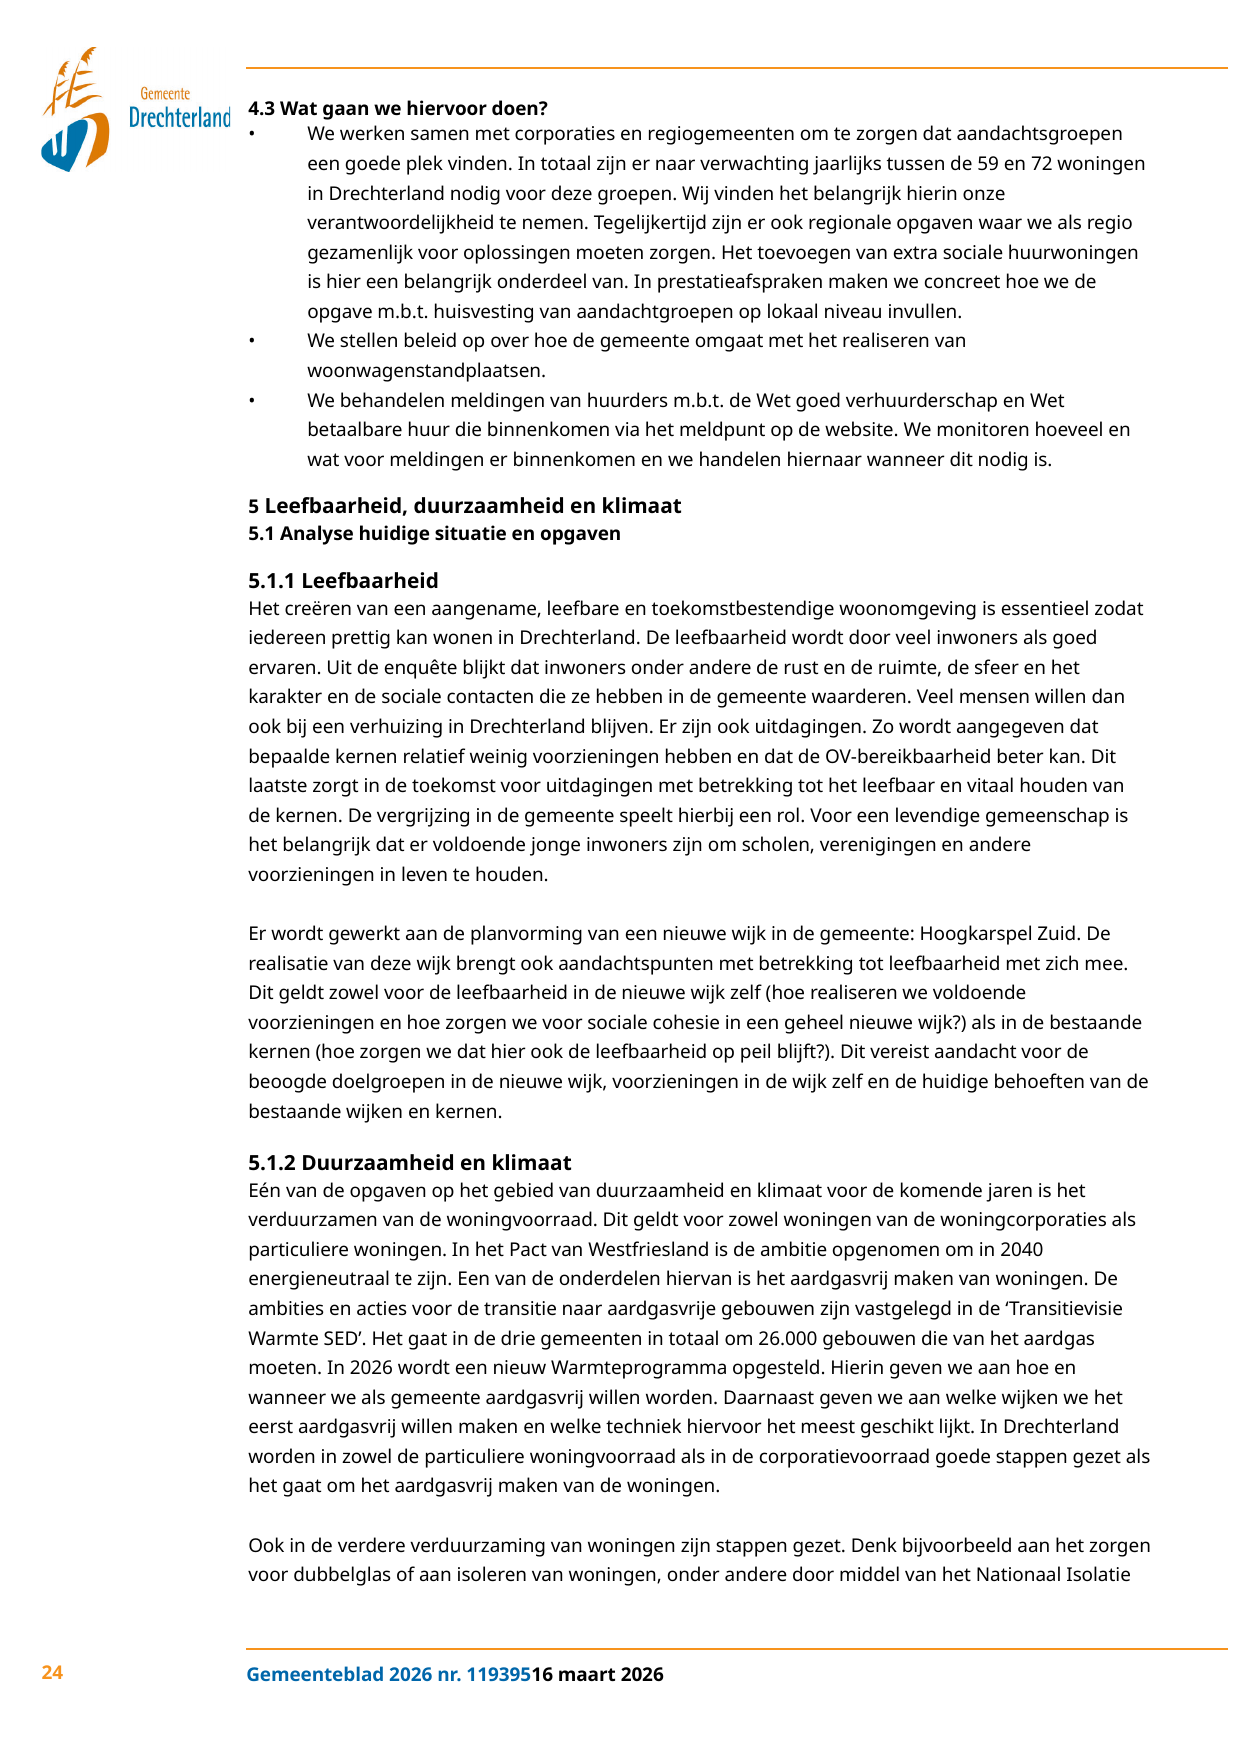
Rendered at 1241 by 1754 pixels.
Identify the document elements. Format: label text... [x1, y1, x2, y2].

text 5 Leefbaarheid, duurzaamheid en klimaat [248, 492, 1152, 520]
text 5.1.1 Leefbaarheid [248, 567, 1152, 595]
list We werken samen met corporaties en regiogemeenten om te zorgen dat aandachtsgroepen een goede plek vinden. In totaal zijn er naar verwachting jaarlijks tussen de 59 en 72 woningen in Drechterland nodig voor deze groepen. Wij vinden het belangrijk hierin onze verantwoordelijkheid te nemen. Tegelijkertijd zijn er ook regionale opgaven waar we als regio gezamenlijk voor oplossingen moeten zorgen. Het toevoegen van extra sociale huurwoningen is hier een belangrijk onderdeel van. In prestatieafspraken maken we concreet hoe we de opgave m.b.t. huisvesting van aandachtgroepen op lokaal niveau invullen. [248, 121, 1152, 324]
text 5.1 Analyse huidige situatie en opgaven [248, 520, 1152, 546]
text Er wordt gewerkt aan de planvorming van een nieuwe wijk in de gemeente: Hoogkarspel Zuid. De realisatie van deze wijk brengt ook aandachtspunten met betrekking tot leefbaarheid met zich mee. Dit geldt zowel voor de leefbaarheid in de nieuwe wijk zelf (hoe realiseren we voldoende voorzieningen en hoe zorgen we voor sociale cohesie in een geheel nieuwe wijk?) als in de bestaande kernen (hoe zorgen we dat hier ook de leefbaarheid op peil blijft?). Dit vereist aandacht voor de beoogde doelgroepen in de nieuwe wijk, voorzieningen in de wijk zelf en de huidige behoeften van de bestaande wijken en kernen. [248, 920, 1152, 1124]
text 4.3 Wat gaan we hiervoor doen? [248, 95, 1152, 121]
text Eén van de opgaven op het gebied van duurzaamheid en klimaat voor de komende jaren is het verduurzamen van de woningvoorraad. Dit geldt voor zowel woningen van de woningcorporaties als particuliere woningen. In het Pact van Westfriesland is de ambitie opgenomen om in 2040 energieneutraal te zijn. Een van de onderdelen hiervan is het aardgasvrij maken van woningen. De ambities en acties voor de transitie naar aardgasvrije gebouwen zijn vastgelegd in de ‘Transitievisie Warmte SED’. Het gaat in de drie gemeenten in totaal om 26.000 gebouwen die van het aardgas moeten. In 2026 wordt een nieuw Warmteprogramma opgesteld. Hierin geven we aan hoe en wanneer we als gemeente aardgasvrij willen worden. Daarnaast geven we aan welke wijken we het eerst aardgasvrij willen maken en welke techniek hiervoor het meest geschikt lijkt. In Drechterland worden in zowel de particuliere woningvoorraad als in de corporatievoorraad goede stappen gezet als het gaat om het aardgasvrij maken van de woningen. [248, 1177, 1152, 1498]
text 5.1.2 Duurzaamheid en klimaat [248, 1148, 1152, 1177]
list We stellen beleid op over hoe de gemeente omgaat met het realiseren van woonwagenstandplaatsen. [248, 328, 1152, 383]
list We behandelen meldingen van huurders m.b.t. de Wet goed verhuurderschap en Wet betaalbare huur die binnenkomen via het meldpunt op de website. We monitoren hoeveel en wat voor meldingen er binnenkomen en we handelen hiernaar wanneer dit nodig is. [248, 387, 1152, 472]
text Het creëren van een aangename, leefbare en toekomstbestendige woonomgeving is essentieel zodat iedereen prettig kan wonen in Drechterland. De leefbaarheid wordt door veel inwoners als goed ervaren. Uit de enquête blijkt dat inwoners onder andere de rust en de ruimte, de sfeer en het karakter en de sociale contacten die ze hebben in de gemeente waarderen. Veel mensen willen dan ook bij een verhuizing in Drechterland blijven. Er zijn ook uitdagingen. Zo wordt aangegeven dat bepaalde kernen relatief weinig voorzieningen hebben en dat de OV-bereikbaarheid beter kan. Dit laatste zorgt in de toekomst voor uitdagingen met betrekking tot het leefbaar en vitaal houden van de kernen. De vergrijzing in de gemeente speelt hierbij een rol. Voor een levendige gemeenschap is het belangrijk dat er voldoende jonge inwoners zijn om scholen, verenigingen en andere voorzieningen in leven te houden. [248, 595, 1152, 887]
picture [41, 47, 231, 172]
picture [226, 115, 231, 124]
picture [41, 158, 64, 172]
text Ook in de verdere verduurzaming van woningen zijn stappen gezet. Denk bijvoorbeeld aan het zorgen voor dubbelglas of aan isoleren van woningen, onder andere door middel van het Nationaal Isolatie [248, 1532, 1152, 1587]
